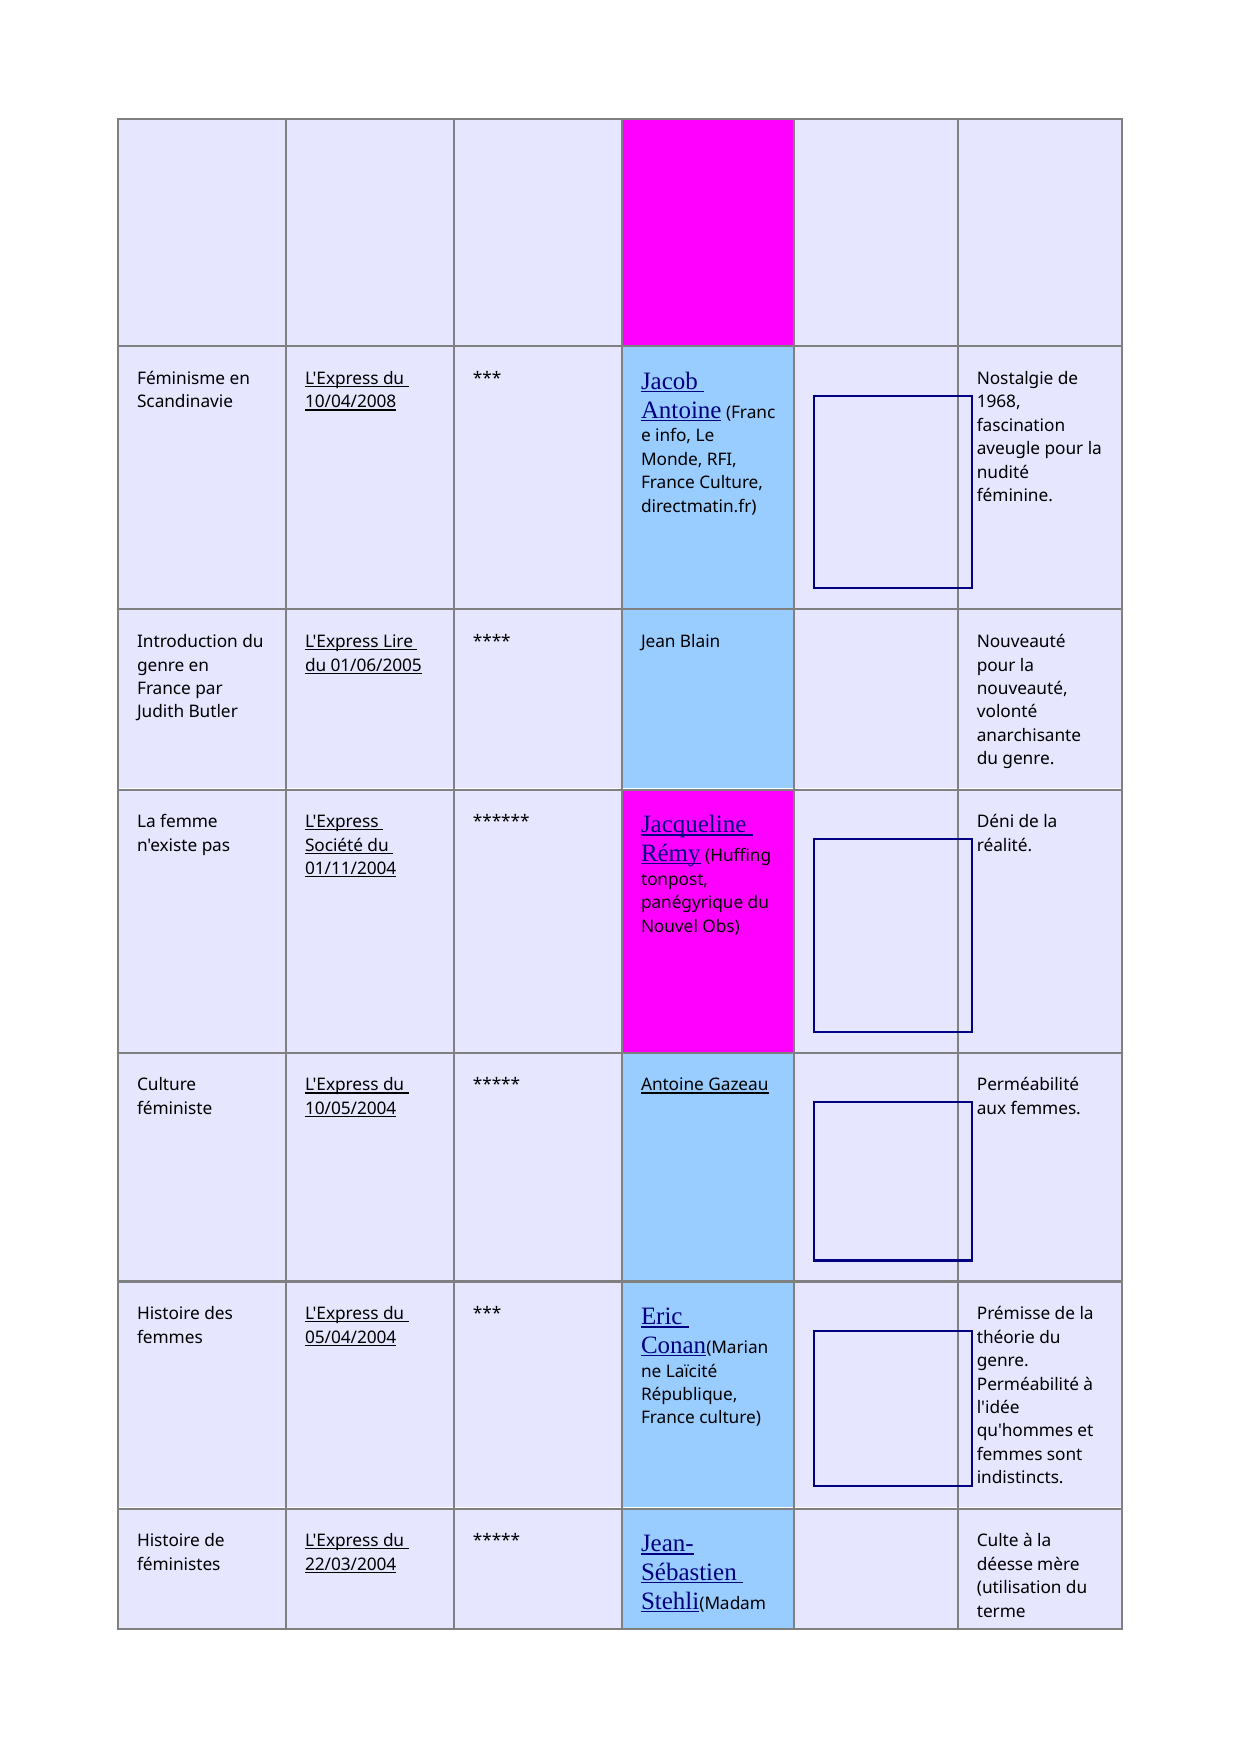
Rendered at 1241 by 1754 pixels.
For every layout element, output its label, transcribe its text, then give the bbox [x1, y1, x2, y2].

table_cell [795, 1283, 957, 1507]
table_cell [795, 791, 957, 1052]
table_cell [815, 397, 957, 587]
table_cell [815, 840, 957, 1031]
table_cell [815, 1332, 957, 1485]
table_cell Eric Conan(Marianne Laïcité République, France culture) [623, 1283, 793, 1507]
table_cell Introduction du genre en France par Judith Butler [119, 610, 285, 788]
table_cell [795, 120, 957, 345]
table_cell [119, 120, 285, 345]
table_cell L'Express du 22/03/2004 [287, 1510, 453, 1628]
table_cell Nostalgie de 1968, fascination aveugle pour la nudité féminine. [959, 347, 1121, 608]
table_cell Culte à la déesse mère (utilisation du terme [959, 1510, 1121, 1628]
table_cell Histoire des femmes [119, 1283, 285, 1507]
table_cell [795, 347, 957, 608]
table_cell ***** [455, 1510, 621, 1628]
table_cell [455, 120, 621, 345]
table_cell [795, 1510, 957, 1628]
table_cell ****** [455, 791, 621, 1052]
table_cell L'Express du 10/04/2008 [287, 347, 453, 608]
table_cell [795, 610, 957, 788]
table_cell [815, 1103, 957, 1259]
table_cell [795, 1054, 957, 1280]
table_cell [623, 120, 793, 345]
table_cell Histoire de féministes [119, 1510, 285, 1628]
table_cell [959, 120, 1121, 345]
table_cell Déni de la réalité. [959, 791, 1121, 1052]
table_cell L'Express du 10/05/2004 [287, 1054, 453, 1280]
table_cell [287, 120, 453, 345]
table_cell *** [455, 1283, 621, 1507]
table_cell Jean Blain [623, 610, 793, 788]
table_cell **** [455, 610, 621, 788]
table_cell *** [455, 347, 621, 608]
table_cell L'Express Société du 01/11/2004 [287, 791, 453, 1052]
table_cell Nouveauté pour la nouveauté, volonté anarchisante du genre. [959, 610, 1121, 788]
table_cell Antoine Gazeau [623, 1054, 793, 1280]
table_cell L'Express Lire du 01/06/2005 [287, 610, 453, 788]
table_cell Prémisse de la théorie du genre. Perméabilité à l'idée qu'hommes et femmes sont indistincts. [959, 1283, 1121, 1507]
table_cell Perméabilité aux femmes. [959, 1054, 1121, 1280]
table_cell Jacqueline Rémy (Huffingtonpost, panégyrique du Nouvel Obs) [623, 791, 793, 1052]
table_cell Culture féministe [119, 1054, 285, 1280]
table_cell L'Express du 05/04/2004 [287, 1283, 453, 1507]
table_cell Féminisme en Scandinavie [119, 347, 285, 608]
table_cell ***** [455, 1054, 621, 1280]
table_cell La femme n'existe pas [119, 791, 285, 1052]
table_cell Jacob Antoine (France info, Le Monde, RFI, France Culture, directmatin.fr) [623, 347, 793, 608]
table_cell Jean-Sébastien Stehli(Madam [623, 1510, 793, 1628]
